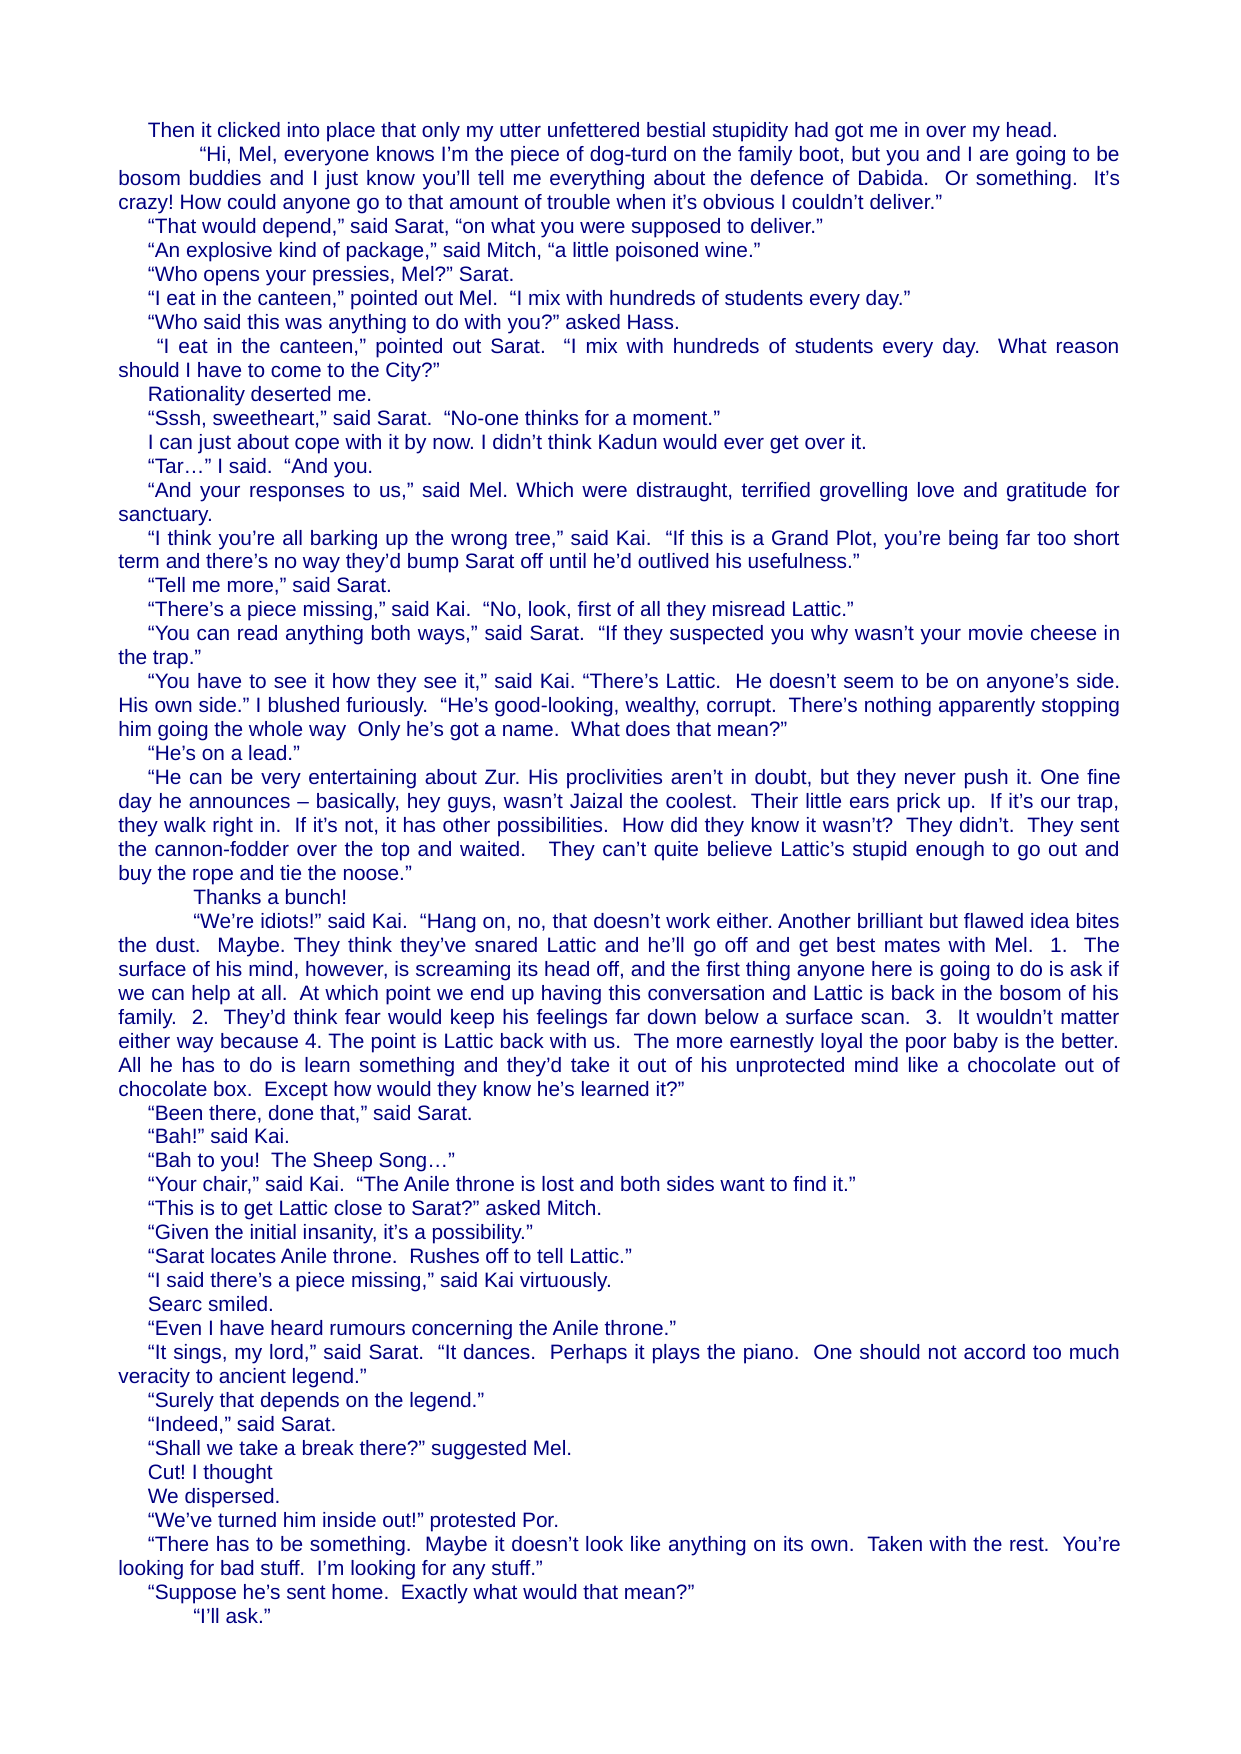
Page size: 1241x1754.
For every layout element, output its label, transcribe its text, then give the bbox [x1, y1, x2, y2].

text I can just about cope with it by now. I didn’t think Kadun would ever get over it. [118, 429, 1122, 453]
text “I eat in the canteen,” pointed out Mel. “I mix with hundreds of students every day.” [118, 286, 1122, 310]
text “This is to get Lattic close to Sarat?” asked Mitch. [118, 1196, 1122, 1220]
text “You can read anything both ways,” said Sarat. “If they suspected you why wasn’t your movie cheese in the trap.” [118, 621, 1122, 669]
text Then it clicked into place that only my utter unfettered bestial stupidity had got me in over my head. [118, 118, 1122, 142]
text “Even I have heard rumours concerning the Anile throne.” [118, 1316, 1122, 1340]
text “There’s a piece missing,” said Kai. “No, look, first of all they misread Lattic.” [118, 597, 1122, 621]
text We dispersed. [118, 1484, 1122, 1508]
text “Surely that depends on the legend.” [118, 1388, 1122, 1412]
text “Your chair,” said Kai. “The Anile throne is lost and both sides want to find it.” [118, 1172, 1122, 1196]
text “Shall we take a break there?” suggested Mel. [118, 1436, 1122, 1460]
text “That would depend,” said Sarat, “on what you were supposed to deliver.” [118, 214, 1122, 238]
text “Bah!” said Kai. [118, 1124, 1122, 1148]
text “I think you’re all barking up the wrong tree,” said Kai. “If this is a Grand Plot, you’re being far too short term and there’s no way they’d bump Sarat off until he’d outlived his usefulness.” [118, 525, 1122, 573]
text “You have to see it how they see it,” said Kai. “There’s Lattic. He doesn’t seem to be on anyone’s side. His own side.” I blushed furiously. “He’s good-looking, wealthy, corrupt. There’s nothing apparently stopping him going the whole way Only he’s got a name. What does that mean?” [118, 669, 1122, 741]
text “Been there, done that,” said Sarat. [118, 1100, 1122, 1124]
text Rationality deserted me. [118, 382, 1122, 406]
text “An explosive kind of package,” said Mitch, “a little poisoned wine.” [118, 238, 1122, 262]
text Searc smiled. [118, 1292, 1122, 1316]
text “Given the initial insanity, it’s a possibility.” [118, 1220, 1122, 1244]
text “Suppose he’s sent home. Exactly what would that mean?” [118, 1579, 1122, 1603]
text “It sings, my lord,” said Sarat. “It dances. Perhaps it plays the piano. One should not accord too much veracity to ancient legend.” [118, 1340, 1122, 1388]
text “Tell me more,” said Sarat. [118, 573, 1122, 597]
text “Sssh, sweetheart,” said Sarat. “No-one thinks for a moment.” [118, 406, 1122, 429]
text “I eat in the canteen,” pointed out Sarat. “I mix with hundreds of students every day. What reason should I have to come to the City?” [118, 334, 1122, 382]
text “Indeed,” said Sarat. [118, 1412, 1122, 1436]
text “I’ll ask.” [118, 1603, 1122, 1627]
text “Tar…” I said. “And you. [118, 453, 1122, 477]
text “Who said this was anything to do with you?” asked Hass. [118, 310, 1122, 334]
text “Who opens your pressies, Mel?” Sarat. [118, 262, 1122, 286]
text “He’s on a lead.” [118, 741, 1122, 765]
text Thanks a bunch! [118, 885, 1122, 909]
text “We’re idiots!” said Kai. “Hang on, no, that doesn’t work either. Another brilliant but flawed idea bites the dust. Maybe. They think they’ve snared Lattic and he’ll go off and get best mates with Mel. 1. The surface of his mind, however, is screaming its head off, and the first thing anyone here is going to do is ask if we can help at all. At which point we end up having this conversation and Lattic is back in the bosom of his family. 2. They’d think fear would keep his feelings far down below a surface scan. 3. It wouldn’t matter either way because 4. The point is Lattic back with us. The more earnestly loyal the poor baby is the better. All he has to do is learn something and they’d take it out of his unprotected mind like a chocolate out of chocolate box. Except how would they know he’s learned it?” [118, 909, 1122, 1100]
text “I said there’s a piece missing,” said Kai virtuously. [118, 1268, 1122, 1292]
text Cut! I thought [118, 1460, 1122, 1484]
text “And your responses to us,” said Mel. Which were distraught, terrified grovelling love and gratitude for sanctuary. [118, 477, 1122, 525]
text “Sarat locates Anile throne. Rushes off to tell Lattic.” [118, 1244, 1122, 1268]
text “Bah to you! The Sheep Song…” [118, 1148, 1122, 1172]
text “Hi, Mel, everyone knows I’m the piece of dog-turd on the family boot, but you and I are going to be bosom buddies and I just know you’ll tell me everything about the defence of Dabida. Or something. It’s crazy! How could anyone go to that amount of trouble when it’s obvious I couldn’t deliver.” [118, 142, 1122, 214]
text “He can be very entertaining about Zur. His proclivities aren’t in doubt, but they never push it. One fine day he announces – basically, hey guys, wasn’t Jaizal the coolest. Their little ears prick up. If it’s our trap, they walk right in. If it’s not, it has other possibilities. How did they know it wasn’t? They didn’t. They sent the cannon-fodder over the top and waited. They can’t quite believe Lattic’s stupid enough to go out and buy the rope and tie the noose.” [118, 765, 1122, 885]
text “There has to be something. Maybe it doesn’t look like anything on its own. Taken with the rest. You’re looking for bad stuff. I’m looking for any stuff.” [118, 1532, 1122, 1579]
text “We’ve turned him inside out!” protested Por. [118, 1508, 1122, 1532]
